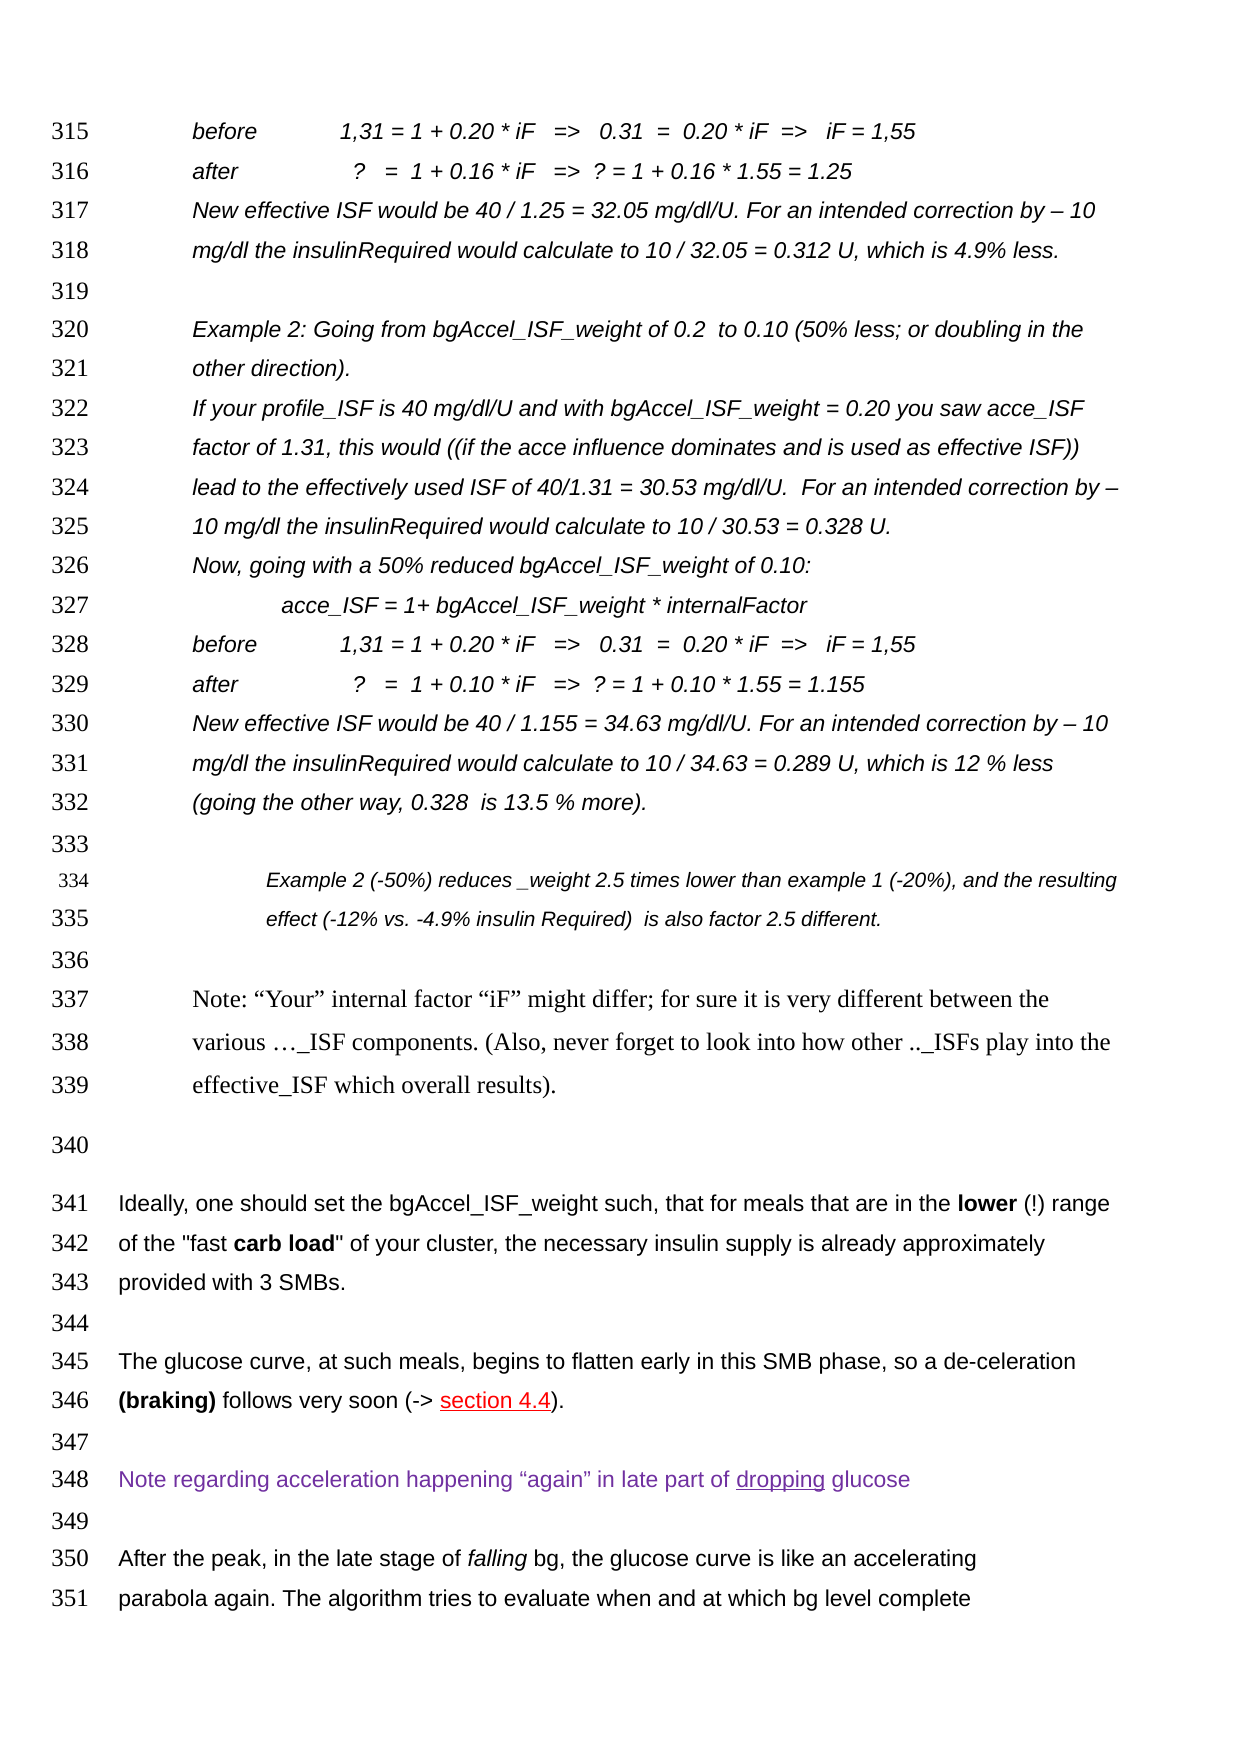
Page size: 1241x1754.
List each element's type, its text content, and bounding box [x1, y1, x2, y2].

text After the peak, in the late stage of falling bg, the glucose curve is like an accelerating parabola again. The algorithm tries to evaluate when and at which bg level complete [118, 1545, 1039, 1611]
text Now, going with a 50% reduced bgAccel_ISF_weight of 0.10: [192, 552, 1122, 579]
text before 1,31 = 1 + 0.20 * iF => 0.31 = 0.20 * iF => iF = 1,55 [192, 118, 1122, 144]
text Ideally, one should set the bgAccel_ISF_weight such, that for meals that are in the lower (!) range of the "fast carb load" of your cluster, the necessary insulin supply is already approximately provided with 3 SMBs. [118, 1190, 1122, 1295]
text If your profile_ISF is 40 mg/dl/U and with bgAccel_ISF_weight = 0.20 you saw acce_ISF factor of 1.31, this would ((if the acce influence dominates and is used as effective ISF)) lead to the effectively used ISF of 40/1.31 = 30.53 mg/dl/U. For an intended correction by – 10 mg/dl the insulinRequired would calculate to 10 / 30.53 = 0.328 U. [192, 394, 1122, 539]
list Note: “Your” internal factor “iF” might differ; for sure it is very different between the various …_ISF components. (Also, never forget to look into how other .._ISFs play into the effective_ISF which overall results). [192, 984, 1122, 1099]
text Note regarding acceleration happening “again” in late part of dropping glucose [118, 1466, 1039, 1493]
text Example 2: Going from bgAccel_ISF_weight of 0.2 to 0.10 (50% less; or doubling in the other direction). [192, 316, 1122, 381]
text New effective ISF would be 40 / 1.155 = 34.63 mg/dl/U. For an intended correction by – 10 mg/dl the insulinRequired would calculate to 10 / 34.63 = 0.289 U, which is 12 % less (going the other way, 0.328 is 13.5 % more). [192, 710, 1122, 816]
text after ? = 1 + 0.16 * iF => ? = 1 + 0.16 * 1.55 = 1.25 [192, 158, 1122, 184]
text after ? = 1 + 0.10 * iF => ? = 1 + 0.10 * 1.55 = 1.155 [192, 671, 1122, 697]
text The glucose curve, at such meals, begins to flatten early in this SMB phase, so a de-celeration (braking) follows very soon (-> section 4.4). [118, 1348, 1122, 1414]
text Example 2 (-50%) reduces _weight 2.5 times lower than example 1 (-20%), and the resulting effect (-12% vs. -4.9% insulin Required) is also factor 2.5 different. [266, 868, 1122, 932]
text acce_ISF = 1+ bgAccel_ISF_weight * internalFactor [192, 592, 1122, 618]
text New effective ISF would be 40 / 1.25 = 32.05 mg/dl/U. For an intended correction by – 10 mg/dl the insulinRequired would calculate to 10 / 32.05 = 0.312 U, which is 4.9% less. [192, 197, 1122, 263]
text before 1,31 = 1 + 0.20 * iF => 0.31 = 0.20 * iF => iF = 1,55 [192, 631, 1122, 658]
